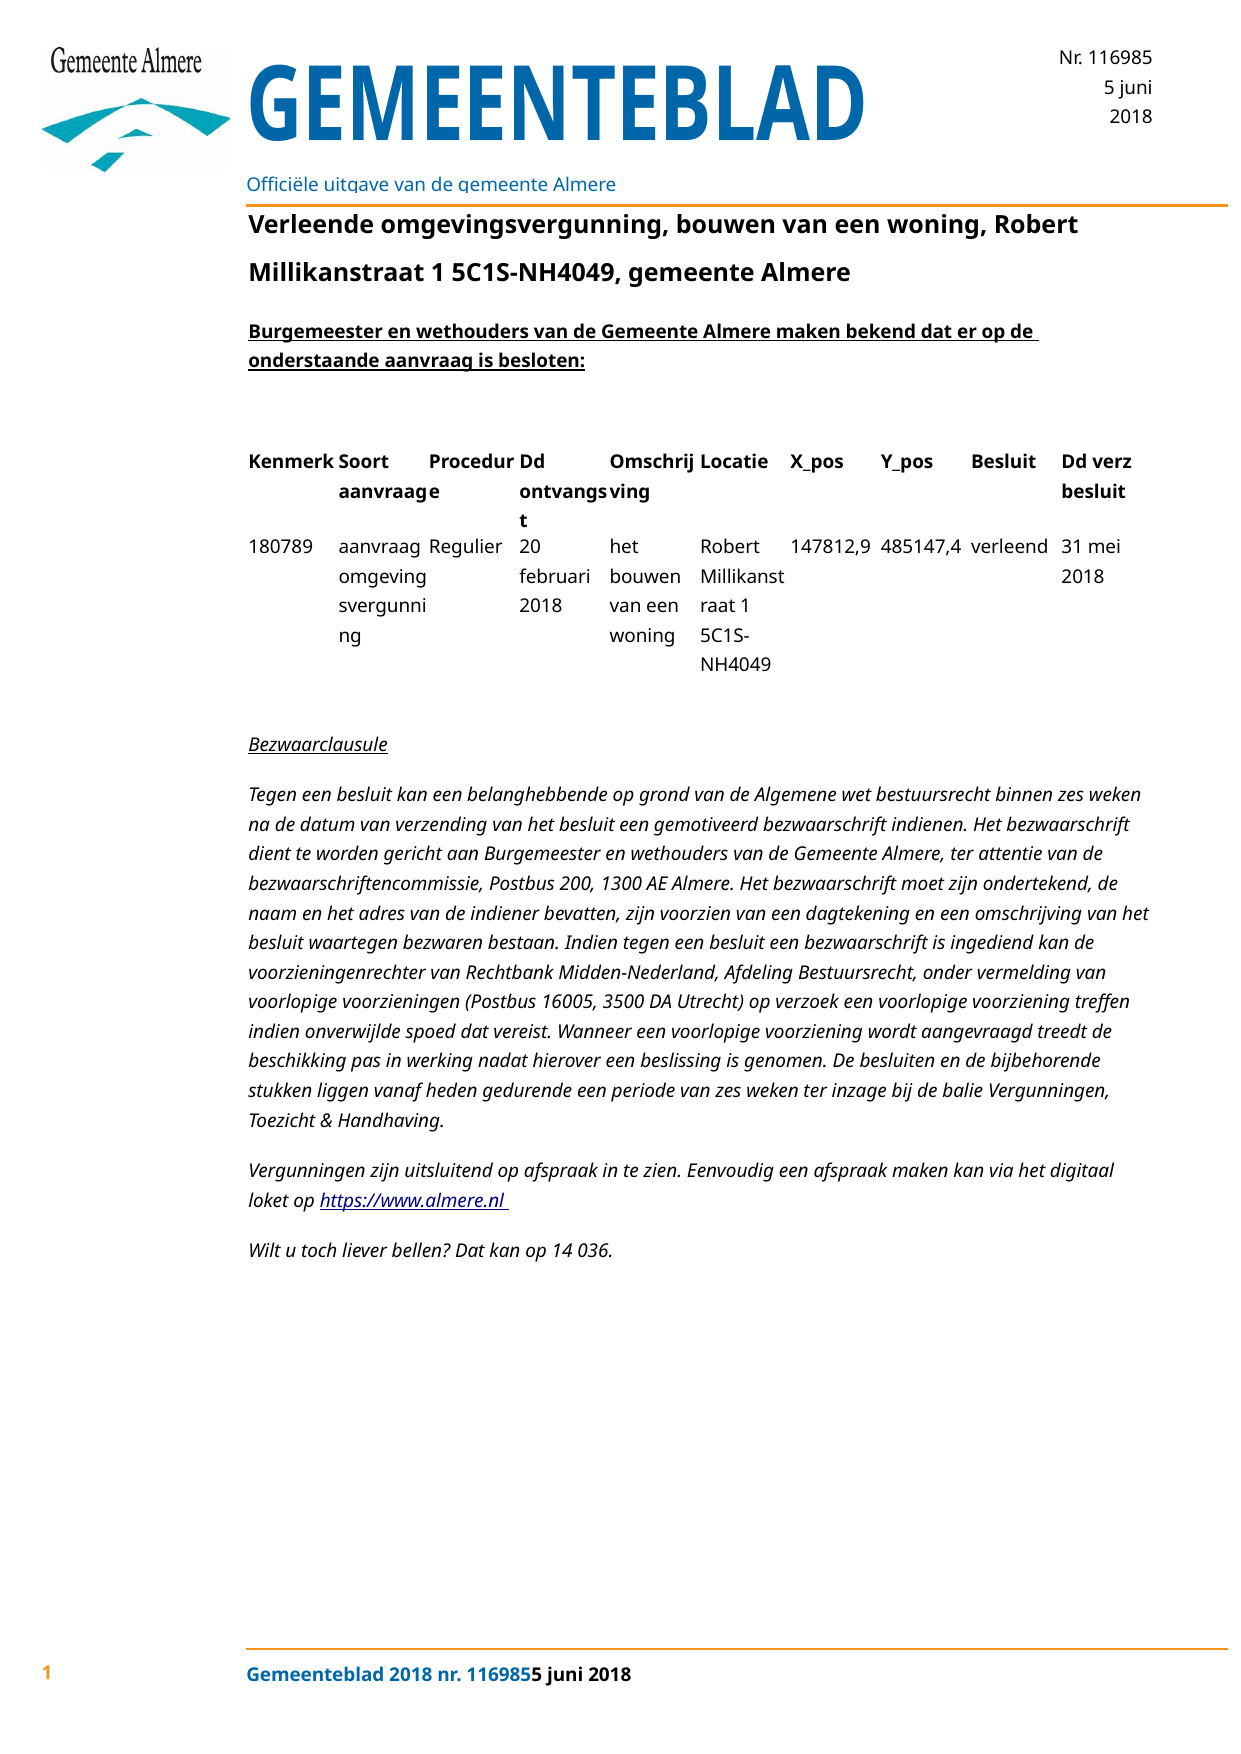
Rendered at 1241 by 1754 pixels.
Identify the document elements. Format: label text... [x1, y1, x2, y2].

table_cell 180789 [248, 533, 338, 677]
table_cell verleend [971, 533, 1061, 677]
table_header Besluit [971, 449, 1061, 533]
text Vergunningen zijn uitsluitend op afspraak in te zien. Eenvoudig een afspraak maken kan via het digitaal loket op https://www.almere.nl [248, 1157, 1152, 1213]
table_cell 31 mei 2018 [1061, 533, 1152, 677]
table_cell Regulier [429, 533, 519, 677]
table_cell Robert Millikanstraat 1 5C1S-NH4049 [700, 533, 790, 677]
text Burgemeester en wethouders van de Gemeente Almere maken bekend dat er op de onderstaande aanvraag is besloten: [248, 318, 1152, 373]
table_header Dd ontvangst [519, 449, 609, 533]
table_header Dd verz besluit [1061, 449, 1152, 533]
table_cell 485147,4 [881, 533, 971, 677]
table_header Y_pos [881, 449, 971, 533]
table_header Omschrijving [609, 449, 700, 533]
table_header Soort aanvraag [338, 449, 429, 533]
table_header Kenmerk [248, 449, 338, 533]
table_cell aanvraag omgevingsvergunning [338, 533, 429, 677]
table_header X_pos [790, 449, 881, 533]
picture [41, 47, 231, 172]
table_header Procedure [429, 449, 519, 533]
text Bezwaarclausule [248, 731, 1152, 757]
text Tegen een besluit kan een belanghebbende op grond van de Algemene wet bestuursrecht binnen zes weken na de datum van verzending van het besluit een gemotiveerd bezwaarschrift indienen. Het bezwaarschrift dient te worden gericht aan Burgemeester en wethouders van de Gemeente Almere, ter attentie van de bezwaarschriftencommissie, Postbus 200, 1300 AE Almere. Het bezwaarschrift moet zijn ondertekend, de naam en het adres van de indiener bevatten, zijn voorzien van een dagtekening en een omschrijving van het besluit waartegen bezwaren bestaan. Indien tegen een besluit een bezwaarschrift is ingediend kan de voorzieningenrechter van Rechtbank Midden-Nederland, Afdeling Bestuursrecht, onder vermelding van voorlopige voorzieningen (Postbus 16005, 3500 DA Utrecht) op verzoek een voorlopige voorziening treffen indien onverwijlde spoed dat vereist. Wanneer een voorlopige voorziening wordt aangevraagd treedt de beschikking pas in werking nadat hierover een beslissing is genomen. De besluiten en de bijbehorende stukken liggen vanaf heden gedurende een periode van zes weken ter inzage bij de balie Vergunningen, Toezicht & Handhaving. [248, 781, 1152, 1133]
text Verleende omgevingsvergunning, bouwen van een woning, Robert Millikanstraat 1 5C1S-NH4049, gemeente Almere [248, 207, 1152, 288]
text Wilt u toch liever bellen? Dat kan op 14 036. [248, 1237, 1152, 1263]
table_cell 147812,9 [790, 533, 881, 677]
table_header Locatie [700, 449, 790, 533]
table_cell 20 februari 2018 [519, 533, 609, 677]
table_cell het bouwen van een woning [609, 533, 700, 677]
